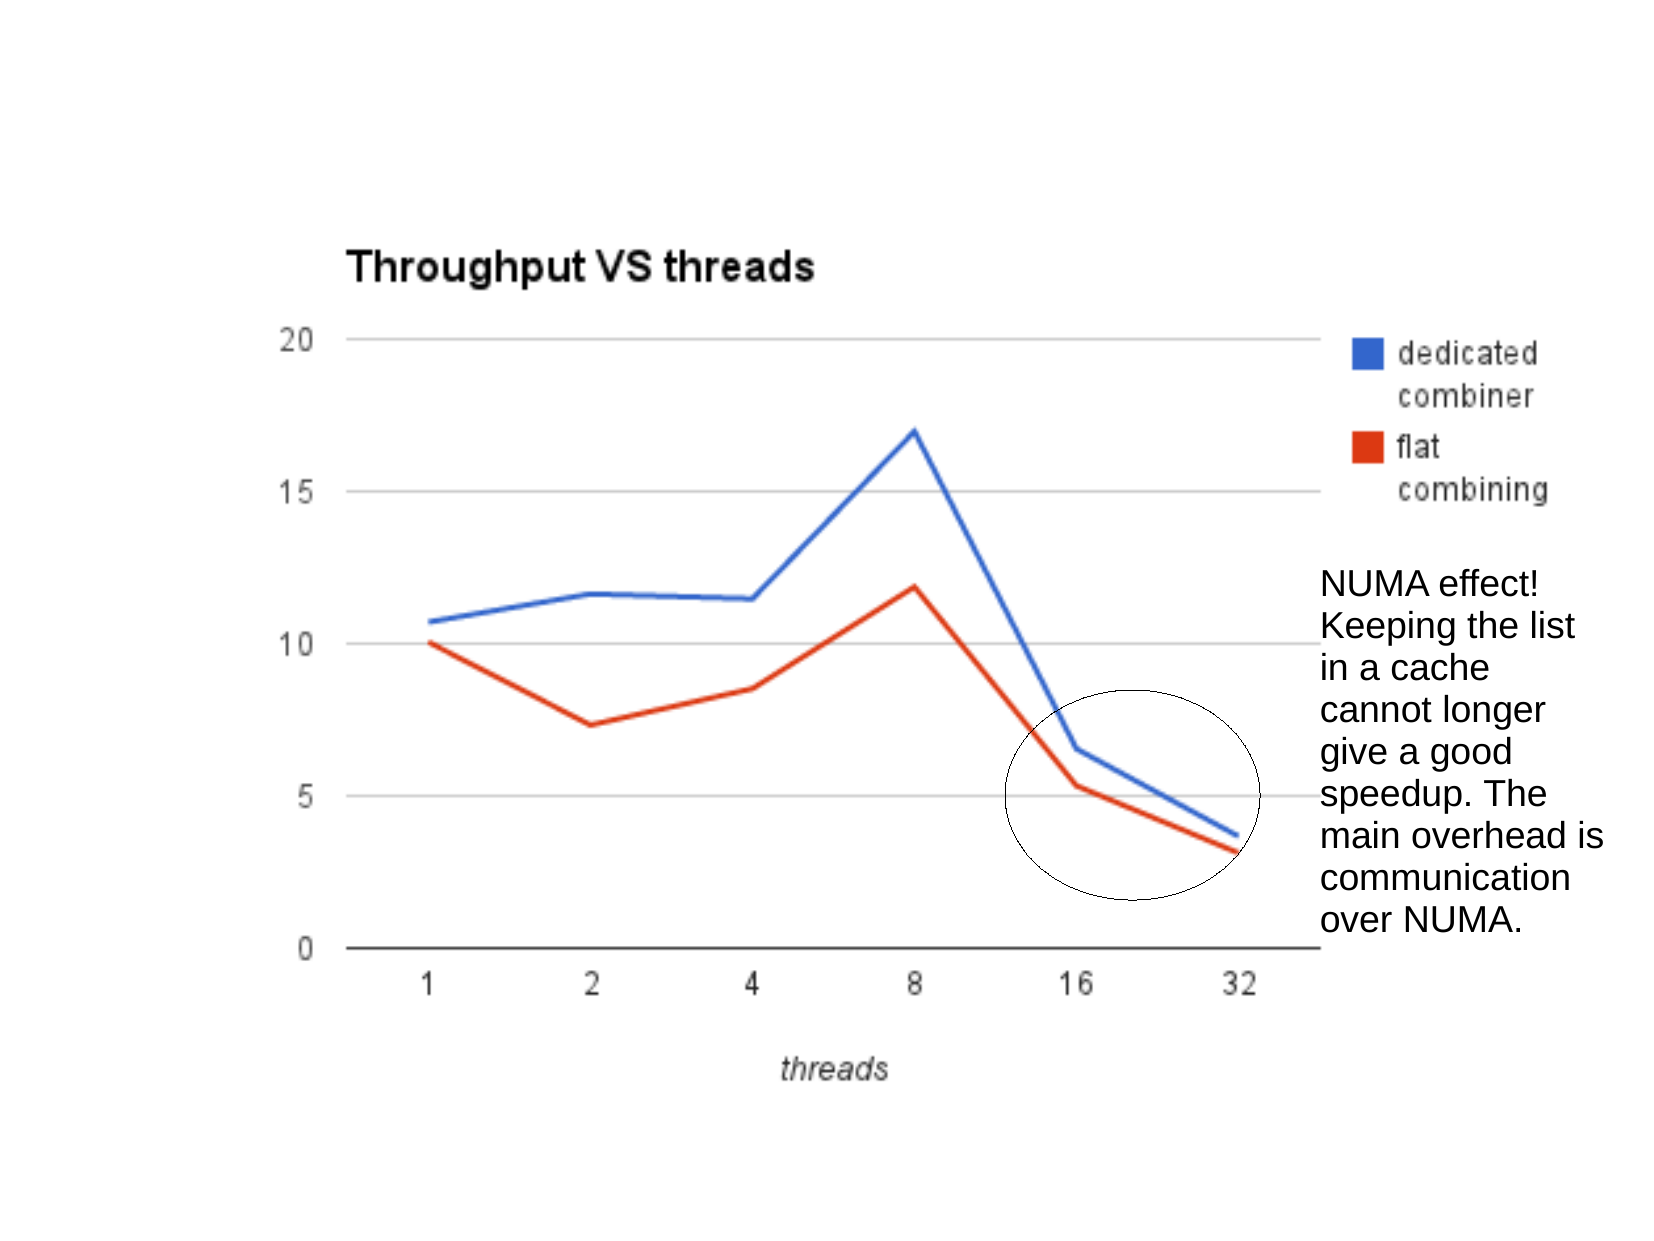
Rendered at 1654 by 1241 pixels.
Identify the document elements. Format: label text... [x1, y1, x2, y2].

picture [45, 149, 1621, 1141]
text_box [1005, 690, 1261, 901]
text_box NUMA effect! Keeping the list in a cache cannot longer give a good speedup. The main overhead is communication over NUMA. [1305, 555, 1621, 948]
